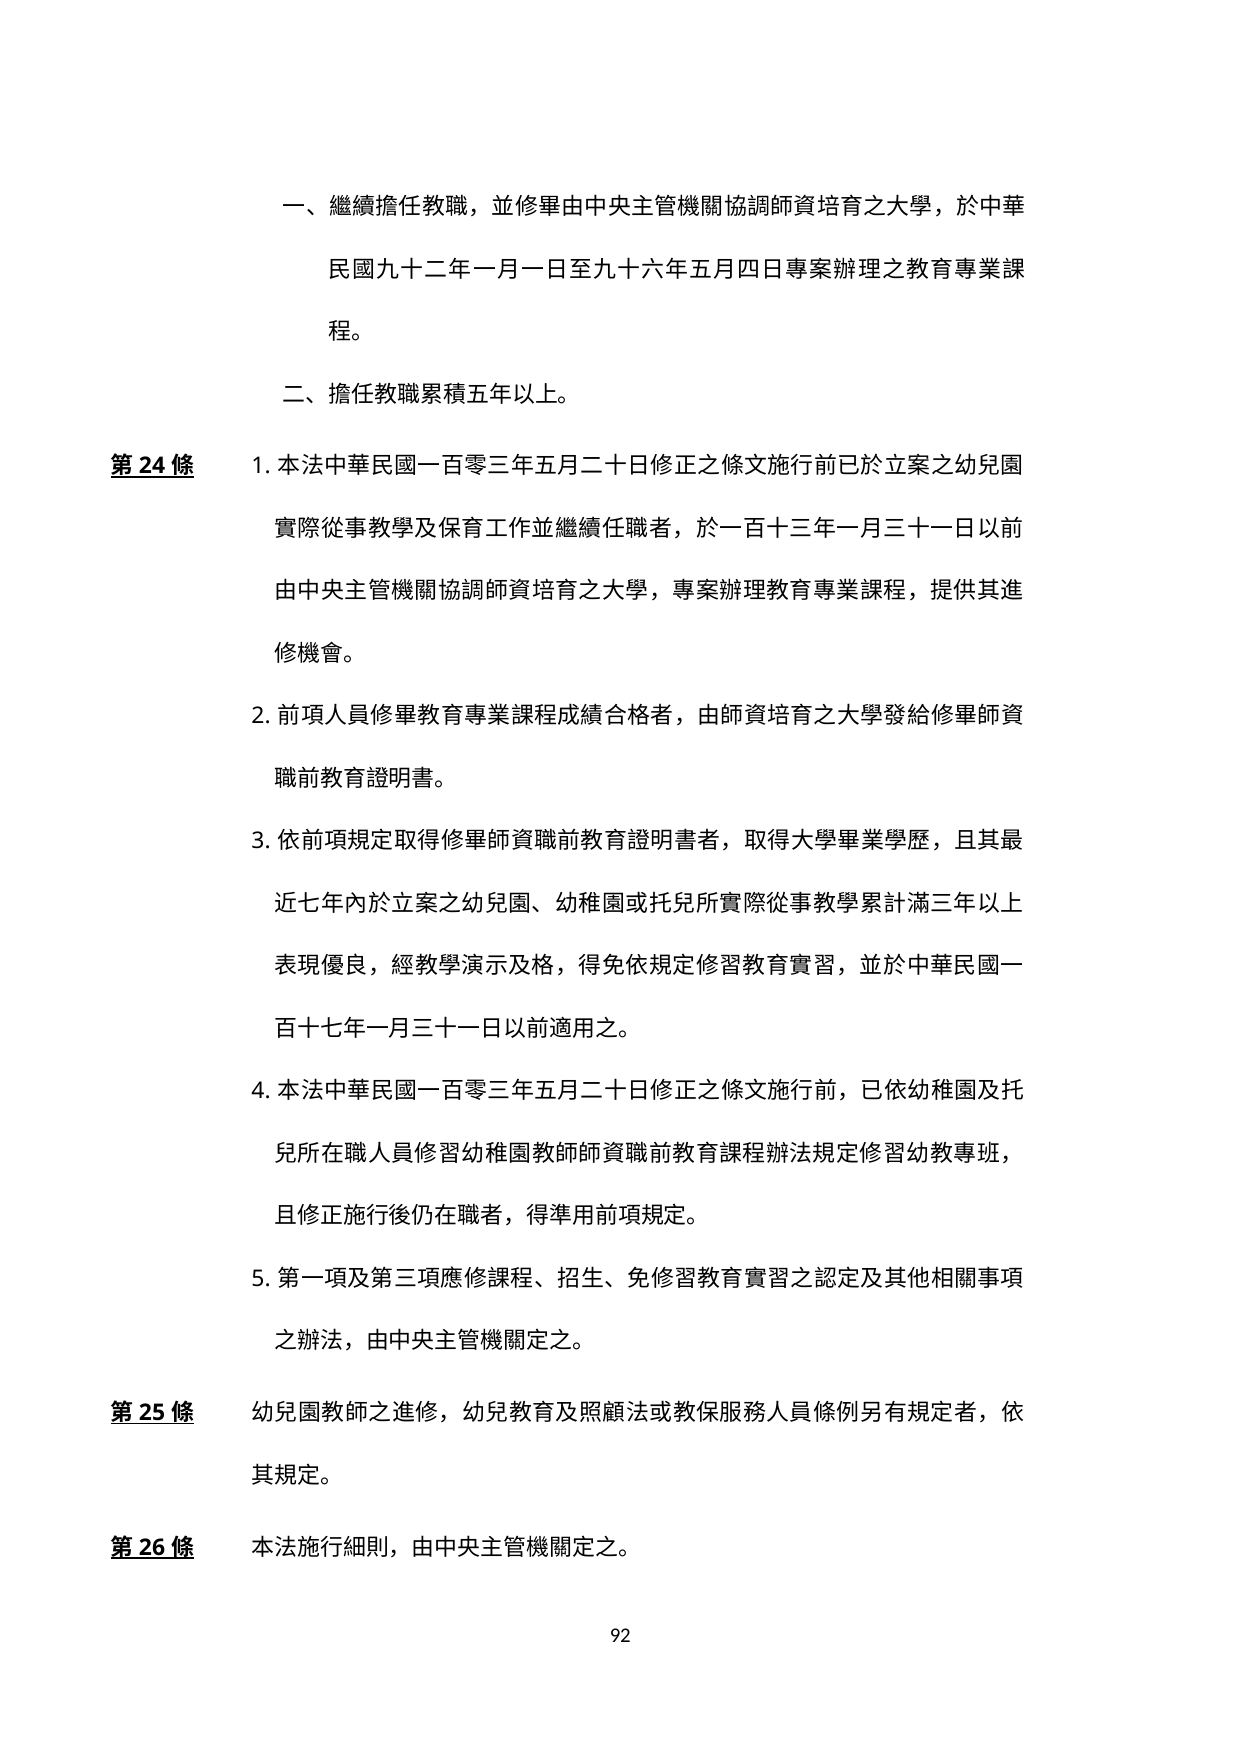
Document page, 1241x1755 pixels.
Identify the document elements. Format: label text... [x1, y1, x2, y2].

table_cell [209, 1365, 243, 1499]
table_cell 1. 本法中華民國一百零三年五月二十日修正之條文施行前已於立案之幼兒園實際從事教學及保育工作並繼續任職者，於一百十三年一月三十一日以前由中央主管機關協調師資培育之大學，專案辦理教育專業課程，提供其進修機會。 2. 前項人員修畢教育專業課程成績合格者，由師資培育之大學發給修畢師資職前教育證明書。 3. 依前項規定取得修畢師資職前教育證明書者，取得大學畢業學歷，且其最近七年內於立案之幼兒園、幼稚園或托兒所實際從事教學累計滿三年以上表現優良，經教學演示及格，得免依規定修習教育實習，並於中華民國一百十七年一月三十一日以前適用之。 4. 本法中華民國一百零三年五月二十日修正之條文施行前，已依幼稚園及托兒所在職人員修習幼稚園教師師資職前教育課程辦法規定修習幼教專班，且修正施行後仍在職者，得準用前項規定。 5. 第一項及第三項應修課程、招生、免修習教育實習之認定及其他相關事項之辦法，由中央主管機關定之。 [244, 418, 1034, 1364]
table_cell 幼兒園教師之進修，幼兒教育及照顧法或教保服務人員條例另有規定者，依其規定。 [244, 1365, 1034, 1499]
table_cell 一、繼續擔任教職，並修畢由中央主管機關協調師資培育之大學，於中華民國九十二年一月一日至九十六年五月四日專案辦理之教育專業課程。 二、擔任教職累積五年以上。 [244, 158, 1034, 418]
table_cell 本法施行細則，由中央主管機關定之。 [244, 1499, 1034, 1571]
table_cell [209, 1499, 243, 1571]
table_cell [209, 418, 243, 1364]
table_cell 第 26 條 [103, 1499, 209, 1571]
table_cell [209, 158, 243, 418]
table_cell 第 24 條 [103, 418, 209, 1364]
table_cell [103, 158, 209, 418]
table_cell 第 25 條 [103, 1365, 209, 1499]
